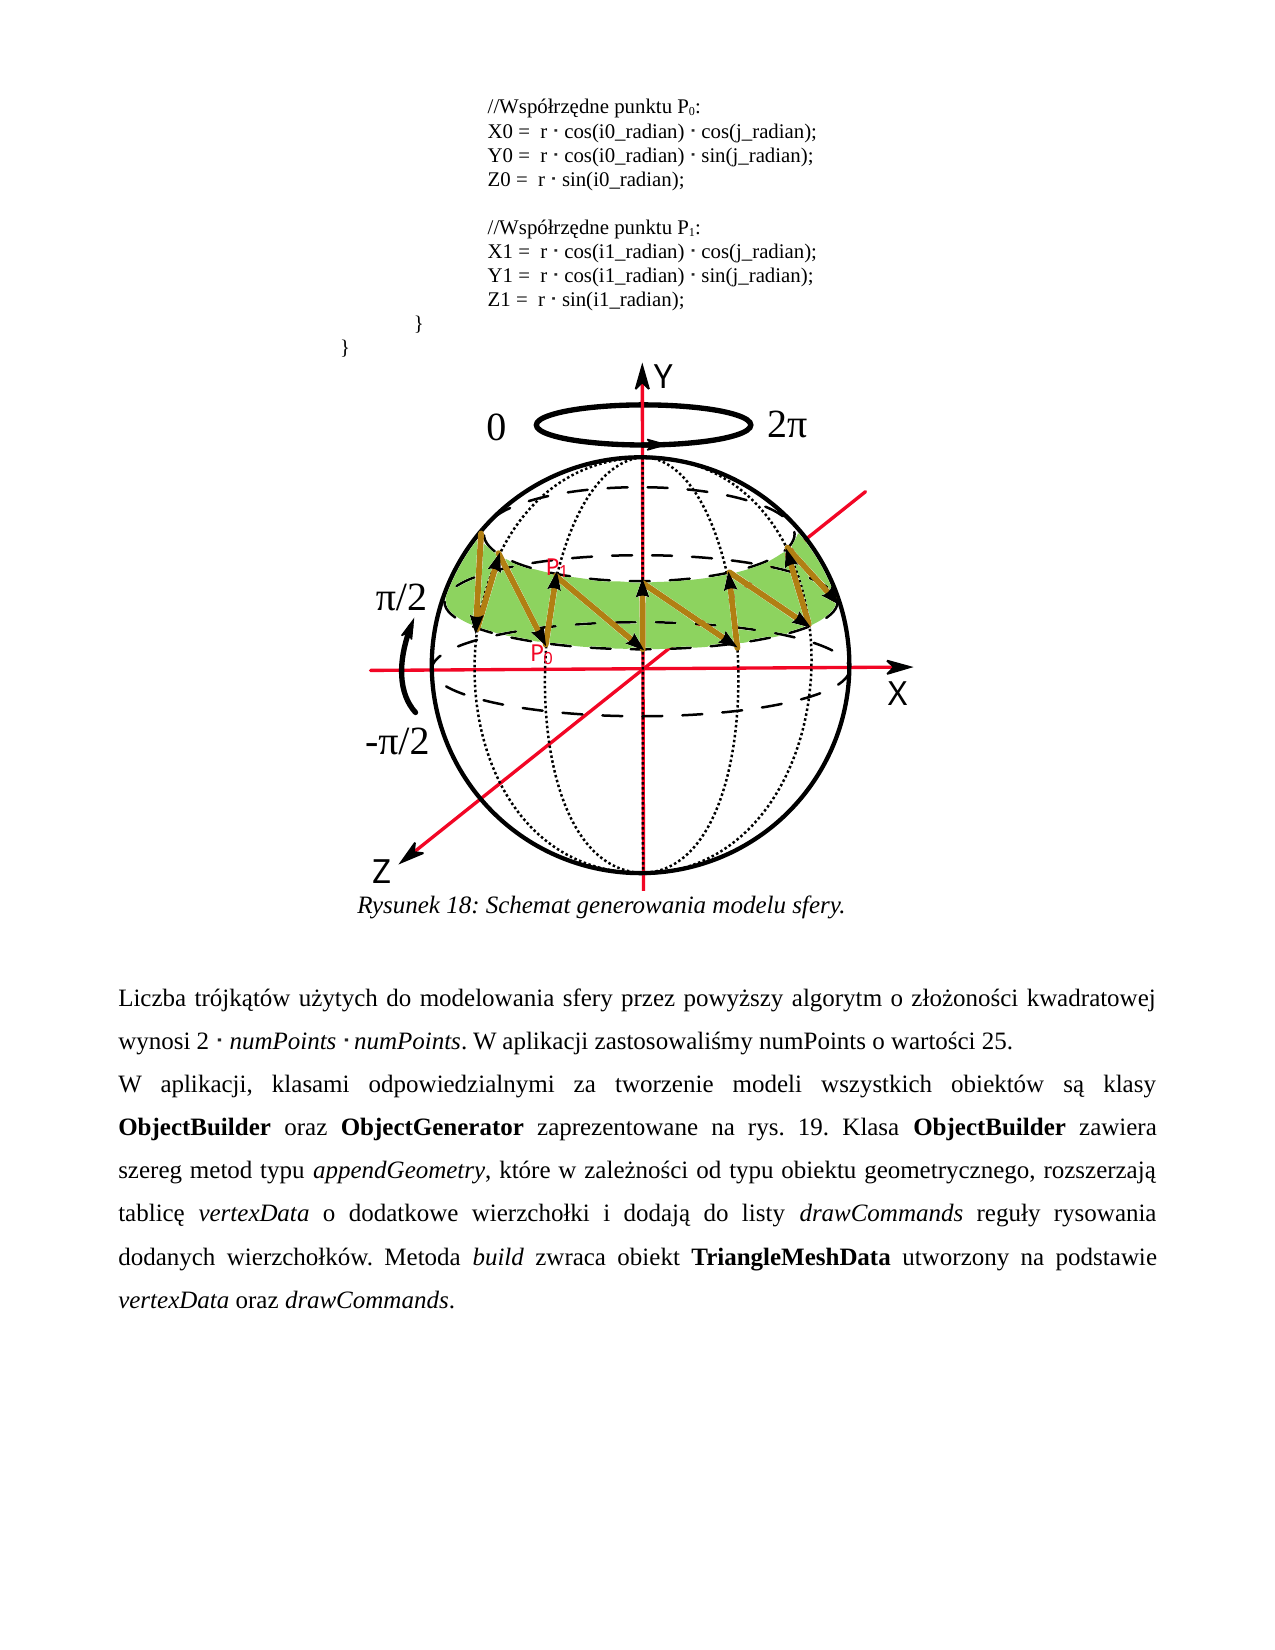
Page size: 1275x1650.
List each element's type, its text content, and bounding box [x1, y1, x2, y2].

text Z0 = r ᐧ sin(i0_radian); [192, 167, 1157, 191]
text Liczba trójkątów użytych do modelowania sfery przez powyższy algorytm o złożoności kwadratowej wynosi 2 ᐧ numPoints ᐧ numPoints. W aplikacji zastosowaliśmy numPoints o wartości 25. [118, 983, 1157, 1055]
text //Współrzędne punktu P1: [192, 215, 1157, 239]
text //Współrzędne punktu P0: [118, 94, 1157, 118]
text } [118, 335, 1157, 359]
text X1 = r ᐧ cos(i1_radian) ᐧ cos(j_radian); [192, 239, 1157, 263]
text W aplikacji, klasami odpowiedzialnymi za tworzenie modeli wszystkich obiektów są klasy ObjectBuilder oraz ObjectGenerator zaprezentowane na rys. 19. Klasa ObjectBuilder zawiera szereg metod typu appendGeometry, które w zależności od typu obiektu geometrycznego, rozszerzają tablicę vertexData o dodatkowe wierzchołki i dodają do listy drawCommands reguły rysowania dodanych wierzchołków. Metoda build zwraca obiekt TriangleMeshData utworzony na podstawie vertexData oraz drawCommands. [118, 1069, 1157, 1313]
text Rysunek 18: Schemat generowania modelu sfery. [357, 372, 918, 919]
text X0 = r ᐧ cos(i0_radian) ᐧ cos(j_radian); [192, 118, 1157, 143]
text Y1 = r ᐧ cos(i1_radian) ᐧ sin(j_radian); [192, 263, 1157, 287]
text Z1 = r ᐧ sin(i1_radian); [192, 287, 1157, 311]
text } [118, 311, 1157, 335]
text Y0 = r ᐧ cos(i0_radian) ᐧ sin(j_radian); [192, 143, 1157, 167]
